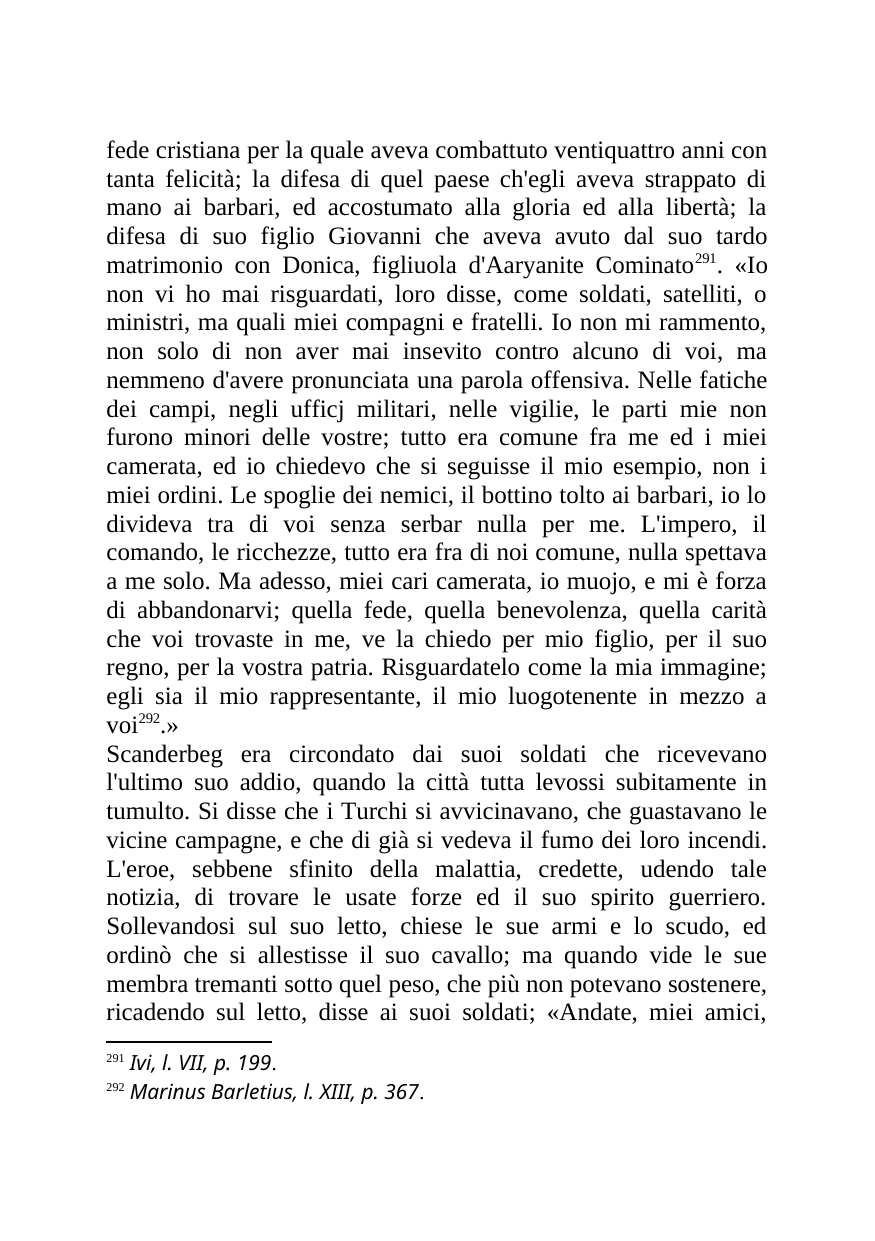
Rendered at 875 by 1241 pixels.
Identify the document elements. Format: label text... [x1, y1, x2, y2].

text Ivi, l. VII, p. 199. [106, 1048, 768, 1077]
text Marinus Barletius, l. XIII, p. 367. [106, 1077, 768, 1105]
text fede cristiana per la quale aveva combattuto ventiquattro anni con tanta felicità; la difesa di quel paese ch'egli aveva strappato di mano ai barbari, ed accostumato alla gloria ed alla libertà; la difesa di suo figlio Giovanni che aveva avuto dal suo tardo matrimonio con Donica, figliuola d'Aaryanite Cominato. «Io non vi ho mai risguardati, loro disse, come soldati, satelliti, o ministri, ma quali miei compagni e fratelli. Io non mi rammento, non solo di non aver mai insevito contro alcuno di voi, ma nemmeno d'avere pronunciata una parola offensiva. Nelle fatiche dei campi, negli ufficj militari, nelle vigilie, le parti mie non furono minori delle vostre; tutto era comune fra me ed i miei camerata, ed io chiedevo che si seguisse il mio esempio, non i miei ordini. Le spoglie dei nemici, il bottino tolto ai barbari, io lo divideva tra di voi senza serbar nulla per me. L'impero, il comando, le ricchezze, tutto era fra di noi comune, nulla spettava a me solo. Ma adesso, miei cari camerata, io muojo, e mi è forza di abbandonarvi; quella fede, quella benevolenza, quella carità che voi trovaste in me, ve la chiedo per mio figlio, per il suo regno, per la vostra patria. Risguardatelo come la mia immagine; egli sia il mio rappresentante, il mio luogotenente in mezzo a voi.» [106, 135, 768, 739]
text Scanderbeg era circondato dai suoi soldati che ricevevano l'ultimo suo addio, quando la città tutta levossi subitamente in tumulto. Si disse che i Turchi si avvicinavano, che guastavano le vicine campagne, e che di già si vedeva il fumo dei loro incendi. L'eroe, sebbene sfinito della malattia, credette, udendo tale notizia, di trovare le usate forze ed il suo spirito guerriero. Sollevandosi sul suo letto, chiese le sue armi e lo scudo, ed ordinò che si allestisse il suo cavallo; ma quando vide le sue membra tremanti sotto quel peso, che più non potevano sostenere, ricadendo sul letto, disse ai suoi soldati; «Andate, miei amici, [106, 739, 768, 1026]
